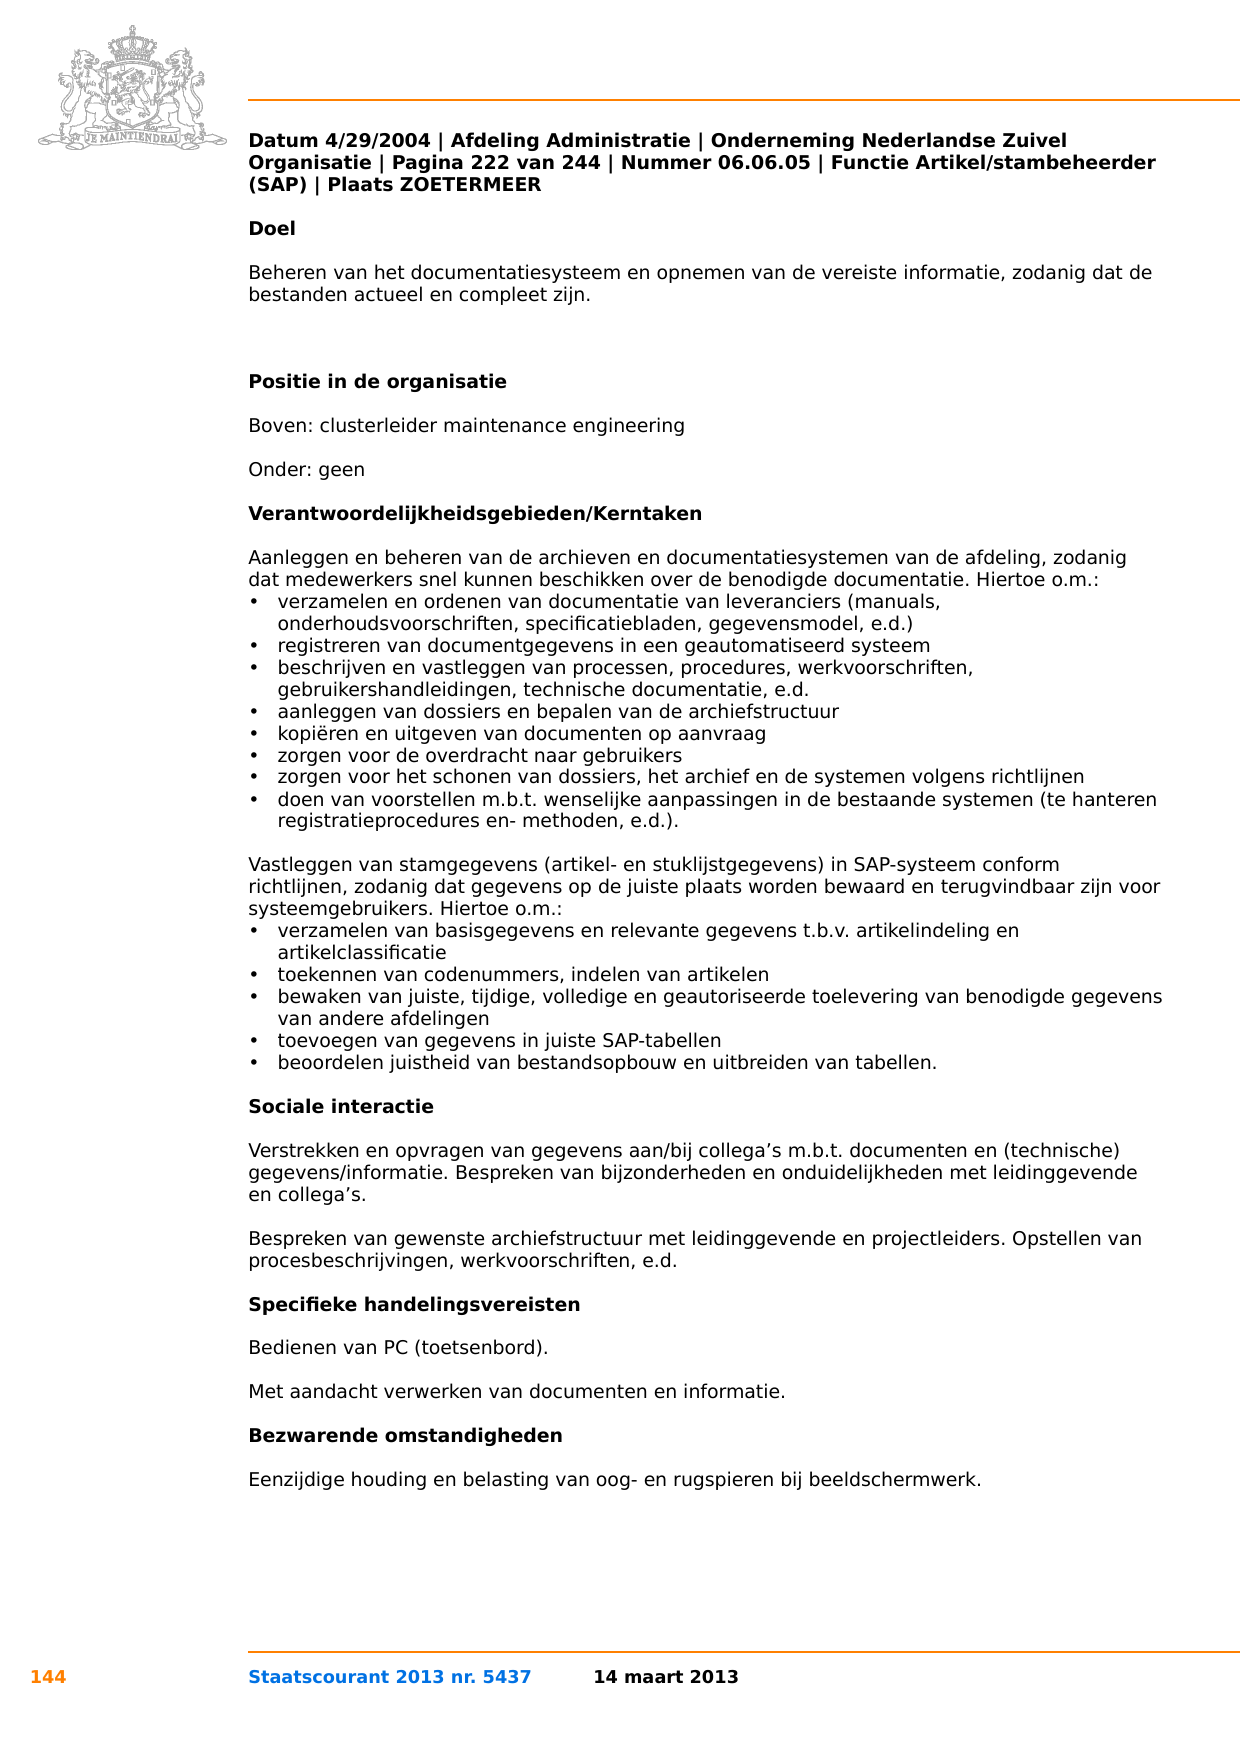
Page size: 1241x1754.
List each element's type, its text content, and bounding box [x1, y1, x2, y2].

subtitle Positie in de organisatie [248, 371, 1163, 393]
subtitle Sociale interactie [248, 1096, 1163, 1118]
text • aanleggen van dossiers en bepalen van de archiefstructuur [248, 701, 1163, 722]
text Bespreken van gewenste archiefstructuur met leidinggevende en projectleiders. Opstellen van procesbeschrijvingen, werkvoorschriften, e.d. [248, 1228, 1163, 1272]
text Boven: clusterleider maintenance engineering [248, 415, 1163, 437]
subtitle Verantwoordelijkheidsgebieden/Kerntaken [248, 503, 1163, 525]
text Aanleggen en beheren van de archieven en documentatiesystemen van de afdeling, zodanig dat medewerkers snel kunnen beschikken over de benodigde documentatie. Hiertoe o.m.: [248, 547, 1163, 591]
text • beschrijven en vastleggen van processen, procedures, werkvoorschriften, gebruikershandleidingen, technische documentatie, e.d. [248, 657, 1163, 701]
text • toevoegen van gegevens in juiste SAP-tabellen [248, 1030, 1163, 1052]
text • zorgen voor de overdracht naar gebruikers [248, 744, 1163, 766]
text • doen van voorstellen m.b.t. wenselijke aanpassingen in de bestaande systemen (te hanteren registratieprocedures en- methoden, e.d.). [248, 788, 1163, 832]
text Bedienen van PC (toetsenbord). [248, 1337, 1163, 1359]
text • beoordelen juistheid van bestandsopbouw en uitbreiden van tabellen. [248, 1052, 1163, 1074]
text Beheren van het documentatiesysteem en opnemen van de vereiste informatie, zodanig dat de bestanden actueel en compleet zijn. [248, 262, 1163, 306]
text • zorgen voor het schonen van dossiers, het archief en de systemen volgens richtlijnen [248, 766, 1163, 788]
subtitle Specifieke handelingsvereisten [248, 1293, 1163, 1315]
text • verzamelen van basisgegevens en relevante gegevens t.b.v. artikelindeling en artikelclassificatie [248, 920, 1163, 964]
text Eenzijdige houding en belasting van oog- en rugspieren bij beeldschermwerk. [248, 1469, 1163, 1491]
subtitle Doel [248, 218, 1163, 240]
text • toekennen van codenummers, indelen van artikelen [248, 964, 1163, 986]
subtitle Bezwarende omstandigheden [248, 1425, 1163, 1447]
text Met aandacht verwerken van documenten en informatie. [248, 1381, 1163, 1403]
text • bewaken van juiste, tijdige, volledige en geautoriseerde toelevering van benodigde gegevens van andere afdelingen [248, 986, 1163, 1030]
text • kopiëren en uitgeven van documenten op aanvraag [248, 722, 1163, 744]
text • verzamelen en ordenen van documentatie van leveranciers (manuals, onderhoudsvoorschriften, specificatiebladen, gegevensmodel, e.d.) [248, 591, 1163, 634]
text Verstrekken en opvragen van gegevens aan/bij collega’s m.b.t. documenten en (technische) gegevens/informatie. Bespreken van bijzonderheden en onduidelijkheden met leidinggevende en collega’s. [248, 1140, 1163, 1206]
text Onder: geen [248, 459, 1163, 481]
picture [38, 25, 227, 150]
subtitle Datum 4/29/2004 | Afdeling Administratie | Onderneming Nederlandse Zuivel Organisatie | Pagina 222 van 244 | Nummer 06.06.05 | Functie Artikel/stambeheerder (SAP) | Plaats ZOETERMEER [248, 130, 1163, 196]
text Vastleggen van stamgegevens (artikel- en stuklijstgegevens) in SAP-systeem conform richtlijnen, zodanig dat gegevens op de juiste plaats worden bewaard en terugvindbaar zijn voor systeemgebruikers. Hiertoe o.m.: [248, 854, 1163, 920]
text • registreren van documentgegevens in een geautomatiseerd systeem [248, 634, 1163, 657]
